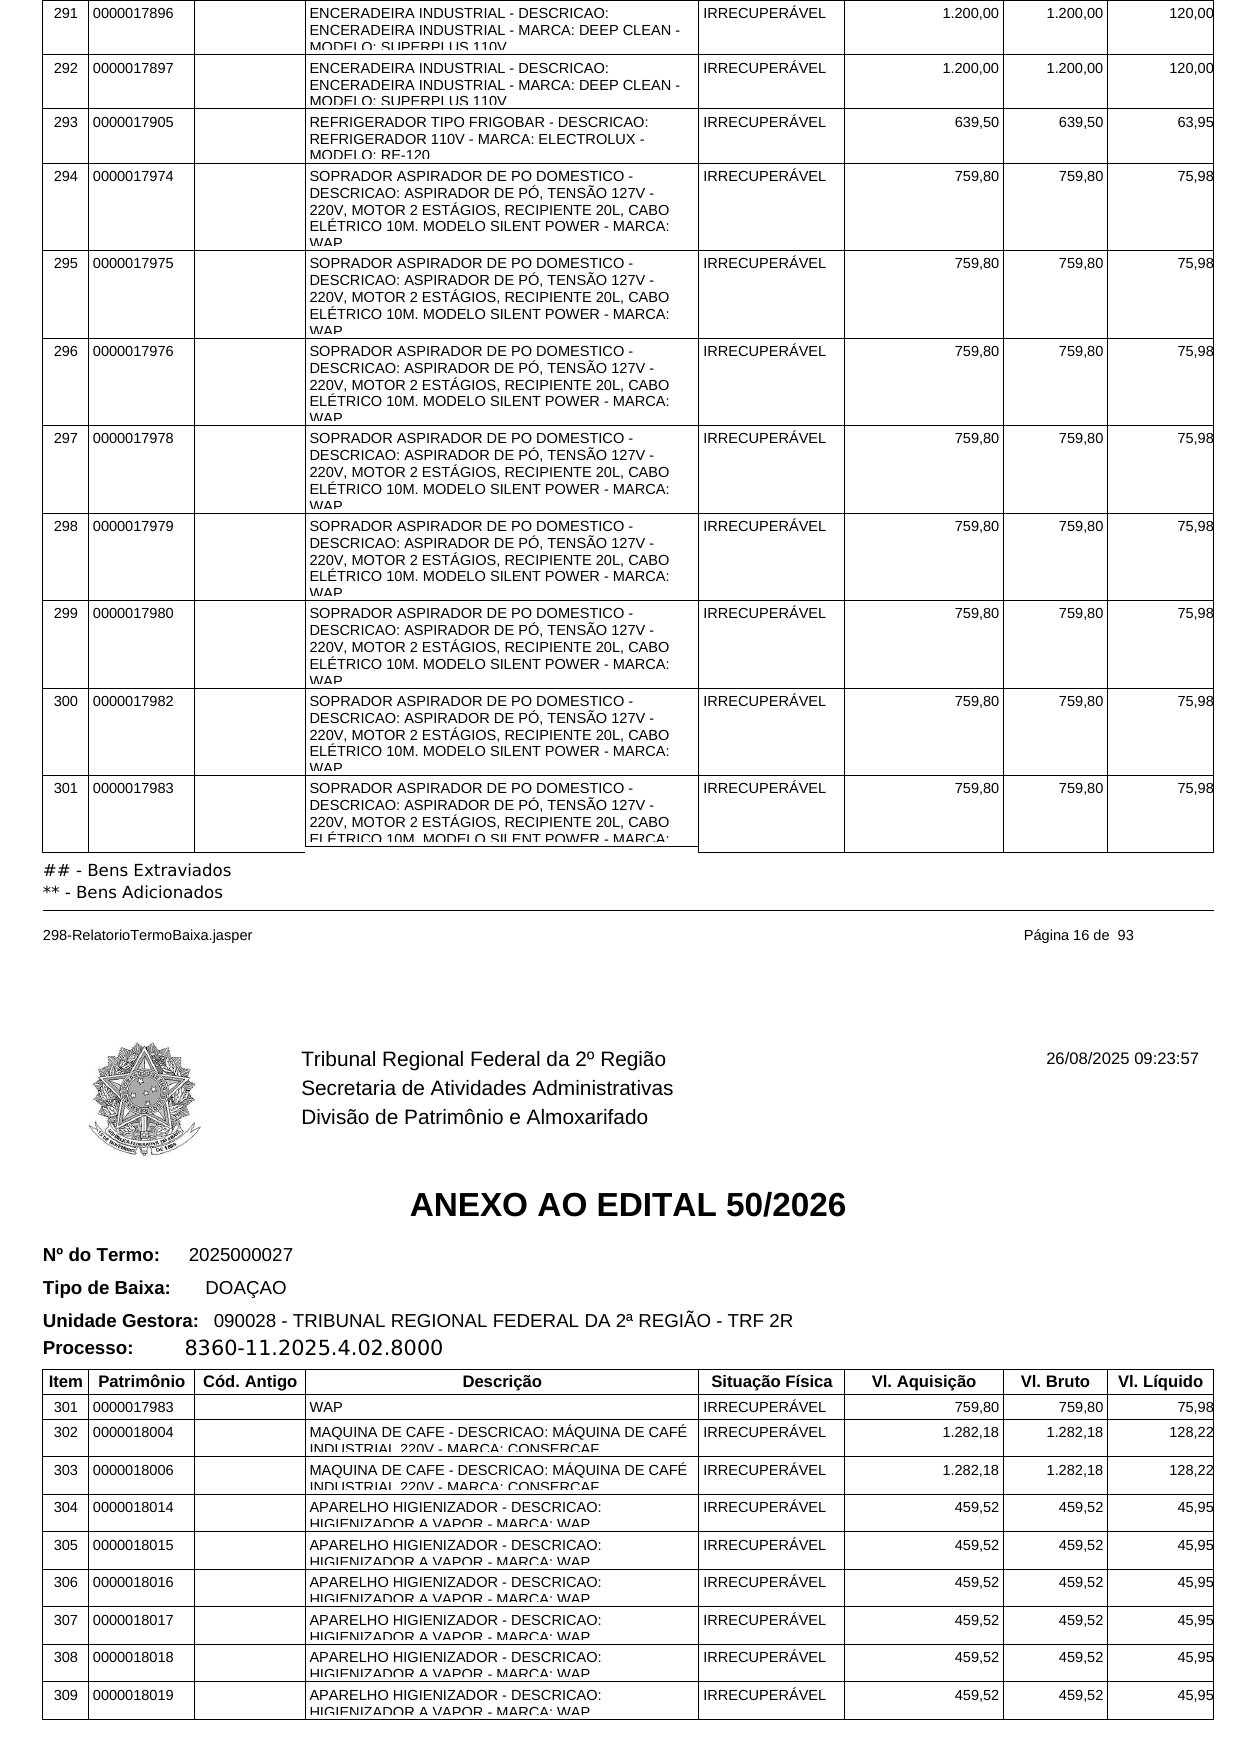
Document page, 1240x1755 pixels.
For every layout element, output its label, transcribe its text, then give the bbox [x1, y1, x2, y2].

table_cell [1, 54, 42, 108]
table_cell [626, 852, 693, 860]
table_cell 297 [43, 426, 88, 512]
table_cell [1, 1308, 43, 1333]
table_cell IRRECUPERÁVEL [699, 109, 844, 162]
table_cell [1199, 853, 1209, 860]
table_cell [939, 1100, 963, 1104]
table_cell 0000017975 [89, 251, 194, 337]
table_cell [43, 853, 88, 860]
table_cell [1114, 1360, 1199, 1369]
table_cell [1214, 1369, 1240, 1394]
table_cell [1003, 1158, 1107, 1183]
table_cell [459, 1158, 474, 1183]
table_cell Situação Física [699, 1370, 844, 1394]
table_cell SOPRADOR ASPIRADOR DE PO DOMESTICO - DESCRICAO: ASPIRADOR DE PÓ, TENSÃO 127V - 220V, MOTOR 2 ESTÁGIOS, RECIPIENTE 20L, CABO ELÉTRICO 10M. MODELO SILENT POWER - MARCA: WAP [306, 164, 698, 250]
table_cell 459,52 [845, 1570, 1003, 1606]
table_cell 459,52 [845, 1532, 1003, 1569]
table_cell 759,80 [845, 514, 1003, 600]
table_cell [286, 913, 301, 925]
table_cell [189, 946, 195, 1039]
table_cell [1214, 1267, 1240, 1275]
table_cell [845, 1129, 897, 1133]
table_cell [314, 1071, 459, 1075]
table_cell [1114, 1242, 1199, 1267]
table_cell [286, 1300, 301, 1308]
table_cell [1214, 1071, 1240, 1075]
table_cell [314, 946, 459, 1039]
table_cell [964, 860, 1003, 881]
table_cell [314, 1129, 459, 1133]
table_cell [1199, 1158, 1209, 1183]
table_cell [201, 913, 205, 925]
table_cell 75,98 [1108, 514, 1213, 600]
table_cell 459,52 [1004, 1607, 1107, 1644]
table_cell [939, 946, 963, 1039]
table_cell [1114, 1267, 1199, 1275]
table_cell [195, 426, 305, 512]
table_cell 0000017980 [89, 601, 194, 687]
table_cell 459,52 [1004, 1495, 1107, 1531]
table_cell [214, 913, 286, 925]
table_cell [897, 1300, 938, 1308]
table_cell [1209, 946, 1213, 1039]
table_cell [459, 852, 474, 860]
table_cell REFRIGERADOR TIPO FRIGOBAR - DESCRICAO: REFRIGERADOR 110V - MARCA: ELECTROLUX - MODELO: RE-120 [306, 109, 698, 162]
table_cell Divisão de Patrimônio e Almoxarifado [301, 1104, 1213, 1129]
table_cell [964, 1225, 1003, 1242]
table_cell [1003, 1071, 1107, 1075]
table_cell [1, 1242, 43, 1267]
table_cell [1, 1360, 43, 1369]
table_cell [964, 1040, 1003, 1046]
table_cell SOPRADOR ASPIRADOR DE PO DOMESTICO - DESCRICAO: ASPIRADOR DE PÓ, TENSÃO 127V - 220V, MOTOR 2 ESTÁGIOS, RECIPIENTE 20L, CABO ELÉTRICO 10M. MODELO SILENT POWER - MARCA: WAP [306, 689, 698, 775]
table_cell [1, 163, 42, 250]
table_cell [314, 1225, 459, 1242]
table_cell 305 [43, 1532, 88, 1569]
table_cell [474, 847, 626, 852]
table_cell [939, 1242, 963, 1267]
table_cell IRRECUPERÁVEL [699, 55, 844, 108]
table_cell [314, 847, 459, 852]
table_cell Processo: [43, 1335, 180, 1360]
table_cell 459,52 [845, 1682, 1003, 1719]
table_cell [1214, 338, 1240, 425]
table_cell [195, 1457, 305, 1494]
table_cell [314, 852, 459, 860]
table_cell [205, 904, 213, 910]
table_cell [1, 1456, 42, 1494]
table_cell [474, 1242, 626, 1267]
table_cell [43, 1360, 88, 1369]
table_cell [214, 1360, 286, 1369]
table_cell [964, 1360, 1003, 1369]
table_cell [314, 904, 459, 910]
table_cell [205, 946, 213, 1039]
table_cell [939, 1129, 963, 1133]
table_cell 1.200,00 [845, 55, 1003, 108]
table_cell [314, 913, 459, 925]
table_cell [89, 1267, 180, 1275]
table_cell 292 [43, 55, 88, 108]
table_cell [939, 1158, 963, 1183]
table_cell IRRECUPERÁVEL [699, 1645, 844, 1681]
table_cell [1114, 913, 1199, 925]
table_cell [286, 1048, 301, 1069]
table_cell [305, 1158, 313, 1183]
table_cell [964, 904, 1003, 910]
table_cell [89, 1360, 180, 1369]
table_cell [286, 1133, 301, 1158]
table_cell [459, 1360, 474, 1369]
table_cell [474, 1040, 626, 1046]
table_cell [1003, 860, 1107, 881]
table_cell 75,98 [1108, 1395, 1213, 1419]
table_cell IRRECUPERÁVEL [699, 1395, 844, 1419]
table_cell [89, 904, 180, 910]
table_cell IRRECUPERÁVEL [699, 339, 844, 425]
table_cell [897, 1225, 938, 1242]
table_cell [699, 1100, 841, 1104]
table_cell ** - Bens Adicionados [43, 883, 313, 904]
table_cell 1.200,00 [1004, 1, 1107, 54]
table_cell 291 [43, 1, 88, 54]
table_cell SOPRADOR ASPIRADOR DE PO DOMESTICO - DESCRICAO: ASPIRADOR DE PÓ, TENSÃO 127V - 220V, MOTOR 2 ESTÁGIOS, RECIPIENTE 20L, CABO ELÉTRICO 10M. MODELO SILENT POWER - MARCA: WAP [306, 601, 698, 687]
table_cell IRRECUPERÁVEL [699, 1607, 844, 1644]
table_cell [897, 860, 938, 881]
table_cell [1114, 1071, 1199, 1075]
table_cell [189, 853, 195, 860]
table_cell 639,50 [845, 109, 1003, 162]
table_cell [845, 1225, 897, 1242]
table_cell 300 [43, 689, 88, 775]
table_cell [286, 1040, 301, 1046]
table_cell APARELHO HIGIENIZADOR - DESCRICAO: HIGIENIZADOR A VAPOR - MARCA: WAP [306, 1532, 698, 1569]
table_cell [841, 913, 845, 925]
table_cell [845, 1048, 897, 1069]
table_cell [1003, 1129, 1107, 1133]
table_cell 759,80 [845, 601, 1003, 687]
table_cell [180, 946, 184, 1039]
table_cell 304 [43, 1495, 88, 1531]
table_cell 759,80 [1004, 339, 1107, 425]
table_cell [964, 883, 1003, 904]
table_cell [1209, 1158, 1213, 1183]
table_cell [626, 1040, 693, 1046]
table_cell [626, 1300, 693, 1308]
table_cell [1, 1100, 42, 1104]
table_cell WAP [306, 1395, 698, 1419]
table_cell [1214, 108, 1240, 162]
table_cell [1, 1267, 43, 1275]
table_cell [1, 775, 42, 846]
table_cell [1, 1369, 42, 1394]
table_cell [459, 1071, 474, 1075]
table_cell [201, 1225, 205, 1242]
table_cell [845, 1158, 897, 1183]
table_cell [939, 904, 963, 910]
table_cell [195, 913, 201, 925]
table_cell 26/08/2025 09:23:57 [939, 1048, 1199, 1069]
table_cell [1199, 1242, 1209, 1267]
table_cell [314, 1100, 459, 1104]
table_cell 75,98 [1108, 601, 1213, 687]
table_cell [89, 853, 180, 860]
table_cell [1003, 1040, 1107, 1046]
table_cell [301, 1225, 305, 1242]
table_cell [214, 1300, 286, 1308]
table_cell IRRECUPERÁVEL [699, 601, 844, 687]
table_cell [305, 852, 313, 860]
table_cell [964, 1242, 1003, 1267]
table_cell [1, 1681, 42, 1719]
table_cell [1, 852, 43, 860]
table_cell [1114, 946, 1199, 1039]
table_cell 1.282,18 [845, 1420, 1003, 1456]
table_cell [626, 1267, 693, 1275]
table_cell [195, 1300, 201, 1308]
table_cell [1214, 1225, 1240, 1242]
table_cell [1107, 1242, 1113, 1267]
table_cell [626, 847, 693, 852]
table_cell Patrimônio [89, 1370, 194, 1394]
table_cell [1, 1569, 42, 1606]
table_cell [626, 1100, 693, 1104]
table_cell [43, 946, 88, 1039]
table_cell 0000018017 [89, 1607, 194, 1644]
table_cell 299 [43, 601, 88, 687]
table_cell [314, 1267, 459, 1275]
table_cell [195, 339, 305, 425]
table_cell [964, 913, 1003, 925]
table_cell 759,80 [845, 164, 1003, 250]
table_cell [180, 1159, 184, 1183]
table_cell [286, 946, 301, 1039]
table_cell [693, 1158, 699, 1183]
table_cell [693, 1267, 699, 1275]
table_cell [301, 946, 305, 1039]
table_cell [1199, 1048, 1209, 1069]
table_cell [180, 1335, 184, 1360]
table_cell [305, 904, 313, 910]
table_cell [189, 1267, 195, 1275]
table_cell [845, 1040, 897, 1046]
table_cell [459, 847, 474, 852]
table_cell [89, 1159, 180, 1183]
table_cell [184, 1159, 188, 1183]
table_cell 0000017978 [89, 426, 194, 512]
table_cell [459, 1100, 474, 1104]
table_cell [474, 1360, 626, 1369]
table_cell 759,80 [1004, 689, 1107, 775]
table_cell [1, 913, 43, 925]
table_cell [184, 913, 188, 925]
table_cell [1114, 883, 1199, 904]
table_cell [1, 250, 42, 337]
table_cell [964, 1158, 1003, 1183]
table_cell [699, 1225, 841, 1242]
table_cell [1214, 1075, 1240, 1100]
table_cell [1214, 904, 1240, 910]
table_cell [626, 1225, 693, 1242]
table_cell 759,80 [845, 251, 1003, 337]
table_cell [699, 1129, 841, 1133]
table_cell [43, 1267, 88, 1275]
table_cell IRRECUPERÁVEL [699, 689, 844, 775]
table_cell 75,98 [1108, 164, 1213, 250]
table_cell Unidade Gestora: [43, 1308, 213, 1333]
table_cell [474, 1267, 626, 1275]
table_cell [89, 946, 180, 1039]
table_cell [301, 1158, 305, 1183]
table_cell [459, 946, 474, 1039]
table_cell [195, 1360, 201, 1369]
table_cell [841, 1225, 845, 1242]
table_cell IRRECUPERÁVEL [699, 1682, 844, 1719]
table_cell [939, 925, 963, 946]
table_cell [693, 860, 699, 881]
table_cell Tipo de Baixa: [43, 1275, 201, 1300]
table_cell 759,80 [1004, 251, 1107, 337]
table_cell [184, 1225, 188, 1242]
table_cell [1199, 946, 1209, 1039]
table_cell [1199, 1100, 1209, 1104]
table_cell Tribunal Regional Federal da 2º Região [301, 1046, 841, 1071]
table_cell [1, 883, 43, 904]
table_cell [474, 852, 626, 860]
table_cell [1, 0, 42, 54]
table_cell [1214, 1158, 1240, 1183]
table_cell [89, 1225, 180, 1242]
table_cell [845, 1300, 897, 1308]
table_cell [1214, 1681, 1240, 1719]
table_cell [474, 1225, 626, 1242]
table_cell [180, 913, 184, 925]
table_cell [459, 860, 474, 881]
table_cell [1214, 1133, 1240, 1158]
table_cell [214, 1158, 286, 1183]
table_cell [1, 1129, 42, 1133]
table_cell [459, 1040, 474, 1046]
table_cell [214, 1267, 286, 1275]
table_cell IRRECUPERÁVEL [699, 514, 844, 600]
table_cell [1114, 853, 1199, 860]
table_cell IRRECUPERÁVEL [699, 1457, 844, 1494]
table_cell [1114, 1040, 1199, 1046]
table_cell [474, 1100, 626, 1104]
table_cell [1, 1225, 43, 1242]
table_cell [1214, 1183, 1240, 1225]
table_cell [699, 1360, 841, 1369]
table_cell [1199, 904, 1209, 910]
table_cell Nº do Termo: [43, 1242, 188, 1267]
table_cell APARELHO HIGIENIZADOR - DESCRICAO: HIGIENIZADOR A VAPOR - MARCA: WAP [306, 1495, 698, 1531]
table_cell 759,80 [845, 339, 1003, 425]
table_cell 45,95 [1108, 1532, 1213, 1569]
table_cell [459, 1300, 474, 1308]
table_cell [1214, 1360, 1240, 1369]
table_cell 1.282,18 [1004, 1457, 1107, 1494]
table_cell 75,98 [1108, 339, 1213, 425]
table_cell [699, 853, 841, 860]
table_cell 120,00 [1108, 55, 1213, 108]
table_cell [305, 946, 313, 1039]
table_cell [1114, 904, 1199, 910]
table_cell [195, 1532, 305, 1569]
table_cell [897, 1267, 938, 1275]
table_cell [1, 1419, 42, 1456]
table_cell MAQUINA DE CAFE - DESCRICAO: MÁQUINA DE CAFÉ INDUSTRIAL 220V - MARCA: CONSERCAF [306, 1420, 698, 1456]
table_cell 45,95 [1108, 1607, 1213, 1644]
table_cell IRRECUPERÁVEL [699, 1420, 844, 1456]
table_cell [1199, 1040, 1209, 1046]
table_cell [43, 1225, 88, 1242]
table_cell [205, 1300, 213, 1308]
table_cell [1, 1275, 43, 1300]
table_cell [1107, 883, 1113, 904]
table_cell 759,80 [845, 776, 1003, 852]
table_cell 0000018016 [89, 1570, 194, 1606]
table_cell [1214, 600, 1240, 687]
table_cell [845, 1071, 897, 1075]
table_cell IRRECUPERÁVEL [699, 1570, 844, 1606]
table_cell [845, 853, 897, 860]
table_cell [1199, 1071, 1209, 1075]
table_cell [180, 1225, 184, 1242]
table_cell [1, 1300, 43, 1308]
table_cell [1, 600, 42, 687]
table_cell [1, 1104, 42, 1129]
table_cell [939, 913, 963, 925]
table_cell [1114, 1100, 1199, 1104]
table_cell [305, 1360, 313, 1369]
table_cell [1214, 1275, 1240, 1300]
table_cell [195, 853, 201, 860]
table_cell [845, 946, 897, 1039]
table_cell APARELHO HIGIENIZADOR - DESCRICAO: HIGIENIZADOR A VAPOR - MARCA: WAP [306, 1570, 698, 1606]
table_cell [693, 852, 699, 860]
table_cell [459, 1225, 474, 1242]
table_cell [189, 1300, 195, 1308]
table_cell [1214, 883, 1240, 904]
table_cell [1, 1606, 42, 1644]
table_cell [699, 883, 841, 904]
table_cell [305, 913, 313, 925]
table_cell IRRECUPERÁVEL [699, 1, 844, 54]
table_cell [474, 1129, 626, 1133]
table_cell 128,22 [1108, 1420, 1213, 1456]
table_cell [1209, 1225, 1213, 1242]
table_cell 459,52 [1004, 1682, 1107, 1719]
table_cell [897, 913, 938, 925]
table_cell SOPRADOR ASPIRADOR DE PO DOMESTICO - DESCRICAO: ASPIRADOR DE PÓ, TENSÃO 127V - 220V, MOTOR 2 ESTÁGIOS, RECIPIENTE 20L, CABO ELÉTRICO 10M. MODELO SILENT POWER - MARCA: WAP [306, 514, 698, 600]
table_cell [1, 904, 43, 910]
table_cell [939, 1225, 963, 1242]
table_cell [897, 904, 938, 910]
table_cell [286, 853, 301, 860]
table_cell 0000017896 [89, 1, 194, 54]
table_cell [205, 913, 213, 925]
table_cell [89, 913, 180, 925]
table_cell [693, 1300, 699, 1308]
table_cell 759,80 [1004, 426, 1107, 512]
table_cell [195, 1267, 201, 1275]
table_cell [459, 1242, 474, 1267]
table_cell [1, 946, 43, 1039]
table_cell [201, 1275, 205, 1300]
table_cell [314, 1300, 459, 1308]
table_cell [1, 1075, 42, 1100]
table_cell [1, 1644, 42, 1681]
table_cell 0000018015 [89, 1532, 194, 1569]
table_cell [1199, 1225, 1209, 1242]
table_cell [1114, 1158, 1199, 1183]
table_cell [195, 1682, 305, 1719]
table_cell 309 [43, 1682, 88, 1719]
table_cell 759,80 [845, 426, 1003, 512]
table_cell [939, 1360, 963, 1369]
table_cell 459,52 [1004, 1532, 1107, 1569]
table_cell [214, 853, 286, 860]
table_cell [1107, 860, 1113, 881]
table_cell [897, 1040, 938, 1046]
table_cell [195, 1225, 201, 1242]
table_cell [189, 913, 195, 925]
table_cell 294 [43, 164, 88, 250]
table_cell [1, 513, 42, 600]
table_cell [1, 846, 42, 852]
table_cell IRRECUPERÁVEL [699, 251, 844, 337]
table_cell [1, 1071, 42, 1075]
table_cell [1214, 1456, 1240, 1494]
table_cell [201, 1159, 205, 1183]
table_cell [214, 904, 286, 910]
table_cell [693, 1225, 699, 1242]
table_cell [1214, 163, 1240, 250]
table_cell [205, 1267, 213, 1275]
table_cell [939, 1267, 963, 1275]
table_cell 459,52 [845, 1645, 1003, 1681]
table_cell [314, 860, 459, 881]
table_cell 306 [43, 1570, 88, 1606]
table_cell 459,52 [845, 1607, 1003, 1644]
table_cell [1214, 1048, 1240, 1069]
table_cell [699, 913, 841, 925]
table_cell [1214, 1040, 1240, 1046]
table_cell [195, 1395, 305, 1419]
table_cell [1003, 1360, 1107, 1369]
table_cell [201, 946, 205, 1039]
table_cell [195, 55, 305, 108]
table_cell 298 [43, 514, 88, 600]
table_cell 759,80 [1004, 164, 1107, 250]
table_cell [626, 860, 693, 881]
table_cell [1214, 1100, 1240, 1104]
table_cell [1214, 913, 1240, 925]
table_cell [845, 1360, 897, 1369]
table_cell 0000017974 [89, 164, 194, 250]
table_cell IRRECUPERÁVEL [699, 1532, 844, 1569]
table_cell [195, 1607, 305, 1644]
table_cell [1003, 1242, 1107, 1267]
table_cell [897, 1100, 938, 1104]
table_cell ENCERADEIRA INDUSTRIAL - DESCRICAO: ENCERADEIRA INDUSTRIAL - MARCA: DEEP CLEAN - MODELO: SUPERPLUS 110V [306, 55, 698, 108]
table_cell 759,80 [1004, 601, 1107, 687]
table_cell [964, 853, 1003, 860]
table_cell [939, 1300, 963, 1308]
table_cell [693, 946, 699, 1039]
table_cell [939, 853, 963, 860]
table_cell Página 16 de [964, 925, 1113, 946]
table_cell [699, 1158, 841, 1183]
table_cell [1, 925, 43, 946]
table_cell [305, 1040, 313, 1046]
table_cell [964, 1100, 1003, 1104]
table_cell APARELHO HIGIENIZADOR - DESCRICAO: HIGIENIZADOR A VAPOR - MARCA: WAP [306, 1645, 698, 1681]
table_cell 307 [43, 1607, 88, 1644]
table_cell 45,95 [1108, 1645, 1213, 1681]
table_cell [286, 1360, 301, 1369]
table_cell 759,80 [845, 689, 1003, 775]
table_cell [1003, 853, 1107, 860]
table_cell [1214, 1242, 1240, 1267]
table_cell [195, 1, 305, 54]
table_cell [474, 860, 626, 881]
table_cell [939, 1040, 963, 1046]
table_cell [841, 1048, 845, 1069]
table_cell [897, 1242, 938, 1267]
table_cell [845, 904, 897, 910]
table_cell 759,80 [845, 1395, 1003, 1419]
table_cell [897, 1071, 938, 1075]
table_cell 090028 - TRIBUNAL REGIONAL FEDERAL DA 2ª REGIÃO - TRF 2R [214, 1308, 1209, 1333]
table_cell 298-RelatorioTermoBaixa.jasper [43, 925, 693, 946]
table_cell [1, 860, 43, 881]
table_cell 295 [43, 251, 88, 337]
table_cell [214, 1225, 286, 1242]
table_cell 759,80 [1004, 776, 1107, 852]
table_cell 45,95 [1108, 1682, 1213, 1719]
table_cell IRRECUPERÁVEL [699, 426, 844, 512]
table_cell [1003, 1225, 1107, 1242]
table_cell 128,22 [1108, 1457, 1213, 1494]
table_cell [841, 883, 845, 904]
table_cell 0000017982 [89, 689, 194, 775]
table_cell [195, 776, 305, 852]
table_cell [1003, 1267, 1107, 1275]
table_cell [1003, 946, 1107, 1039]
table_cell [189, 1360, 195, 1369]
table_cell [1107, 913, 1113, 925]
table_cell [699, 1267, 841, 1275]
table_cell [841, 1158, 845, 1183]
table_cell 296 [43, 339, 88, 425]
table_cell [1214, 1394, 1240, 1419]
table_cell [693, 925, 699, 946]
table_cell [1214, 1419, 1240, 1456]
table_cell [1003, 883, 1107, 904]
table_cell [1214, 0, 1240, 54]
table_cell [195, 946, 201, 1039]
table_cell [301, 1133, 1213, 1158]
table_cell [43, 1159, 88, 1183]
table_cell [286, 1129, 301, 1133]
table_cell [1199, 913, 1209, 925]
table_cell [205, 1159, 213, 1183]
table_cell [699, 1040, 841, 1046]
table_cell [1, 1531, 42, 1569]
table_cell DOAÇAO [205, 1275, 1213, 1300]
table_cell [1214, 1129, 1240, 1133]
table_cell [1214, 1531, 1240, 1569]
table_cell [314, 1158, 459, 1183]
table_cell [626, 1129, 693, 1133]
table_cell 1.282,18 [1004, 1420, 1107, 1456]
table_cell 45,95 [1108, 1495, 1213, 1531]
table_cell [1214, 688, 1240, 775]
table_cell [205, 1360, 213, 1369]
table_cell [964, 946, 1003, 1039]
table_cell [693, 1360, 699, 1369]
table_cell 0000017983 [89, 1395, 194, 1419]
table_cell [305, 1300, 313, 1308]
table_cell [1107, 1300, 1113, 1308]
table_cell 0000017983 [89, 776, 194, 852]
table_cell 308 [43, 1645, 88, 1681]
table_cell [626, 1071, 693, 1075]
table_cell Vl. Bruto [1004, 1370, 1107, 1394]
table_cell [1214, 860, 1240, 881]
table_cell SOPRADOR ASPIRADOR DE PO DOMESTICO - DESCRICAO: ASPIRADOR DE PÓ, TENSÃO 127V - 220V, MOTOR 2 ESTÁGIOS, RECIPIENTE 20L, CABO ELÉTRICO 10M. MODELO SILENT POWER - MARCA: WAP [306, 251, 698, 337]
table_cell [1, 425, 42, 512]
table_cell [474, 913, 626, 925]
table_cell [1214, 250, 1240, 337]
table_cell 0000017976 [89, 339, 194, 425]
table_cell Cód. Antigo [195, 1370, 305, 1394]
table_cell [459, 913, 474, 925]
table_cell [286, 1071, 301, 1075]
table_cell [459, 1129, 474, 1133]
table_cell [474, 1158, 626, 1183]
table_cell [1209, 1242, 1213, 1267]
table_cell [845, 1100, 897, 1104]
table_cell [841, 860, 845, 881]
table_cell [305, 1225, 313, 1242]
table_cell MAQUINA DE CAFE - DESCRICAO: MÁQUINA DE CAFÉ INDUSTRIAL 220V - MARCA: CONSERCAF [306, 1457, 698, 1494]
table_cell [1199, 1300, 1209, 1308]
table_cell 2025000027 [189, 1242, 459, 1267]
table_cell [1, 1040, 42, 1046]
table_cell [845, 913, 897, 925]
table_cell [1, 688, 42, 775]
table_cell [897, 883, 938, 904]
table_cell 0000018014 [89, 1495, 194, 1531]
table_cell 75,98 [1108, 776, 1213, 852]
table_cell 93 [1114, 925, 1213, 946]
table_cell [195, 1420, 305, 1456]
table_cell [195, 1570, 305, 1606]
table_cell [1003, 913, 1107, 925]
table_cell 0000017897 [89, 55, 194, 108]
table_cell [459, 904, 474, 910]
table_cell ENCERADEIRA INDUSTRIAL - DESCRICAO: ENCERADEIRA INDUSTRIAL - MARCA: DEEP CLEAN - MODELO: SUPERPLUS 110V [306, 1, 698, 54]
table_cell [1214, 1494, 1240, 1531]
table_cell [1107, 946, 1113, 1039]
table_cell [1107, 1225, 1113, 1242]
table_cell [195, 1645, 305, 1681]
table_cell [1114, 1300, 1199, 1308]
table_cell APARELHO HIGIENIZADOR - DESCRICAO: HIGIENIZADOR A VAPOR - MARCA: WAP [306, 1607, 698, 1644]
table_cell [1214, 1606, 1240, 1644]
table_cell 45,95 [1108, 1570, 1213, 1606]
table_cell [964, 1267, 1003, 1275]
table_cell [195, 1495, 305, 1531]
table_cell 301 [43, 1395, 88, 1419]
table_cell [1214, 1104, 1240, 1129]
table_cell [286, 1075, 301, 1100]
table_cell [195, 601, 305, 687]
table_cell [314, 1040, 459, 1046]
table_cell [939, 883, 963, 904]
table_cell 759,80 [1004, 514, 1107, 600]
table_cell [1209, 1308, 1213, 1333]
table_cell 0000018004 [89, 1420, 194, 1456]
table_cell [693, 913, 699, 925]
table_cell [1214, 1569, 1240, 1606]
table_cell [1, 1158, 43, 1183]
table_cell SOPRADOR ASPIRADOR DE PO DOMESTICO - DESCRICAO: ASPIRADOR DE PÓ, TENSÃO 127V - 220V, MOTOR 2 ESTÁGIOS, RECIPIENTE 20L, CABO ELÉTRICO 10M. MODELO SILENT POWER - MARCA: [306, 776, 698, 846]
table_cell [1214, 846, 1240, 852]
table_cell [1, 1335, 43, 1360]
table_cell [1107, 1267, 1113, 1275]
table_cell 459,52 [1004, 1570, 1107, 1606]
table_cell [845, 860, 897, 881]
table_cell SOPRADOR ASPIRADOR DE PO DOMESTICO - DESCRICAO: ASPIRADOR DE PÓ, TENSÃO 127V - 220V, MOTOR 2 ESTÁGIOS, RECIPIENTE 20L, CABO ELÉTRICO 10M. MODELO SILENT POWER - MARCA: WAP [306, 339, 698, 425]
table_cell [184, 946, 188, 1039]
table_cell [845, 925, 897, 946]
table_cell [1214, 1335, 1240, 1360]
table_cell 75,98 [1108, 426, 1213, 512]
table_cell APARELHO HIGIENIZADOR - DESCRICAO: HIGIENIZADOR A VAPOR - MARCA: WAP [306, 1682, 698, 1719]
table_cell [474, 904, 626, 910]
table_cell Vl. Líquido [1108, 1370, 1213, 1394]
table_cell [474, 946, 626, 1039]
table_cell [964, 1300, 1003, 1308]
table_cell [626, 1242, 897, 1267]
table_cell [1214, 1308, 1240, 1333]
table_cell [474, 1071, 626, 1075]
table_cell [897, 1360, 938, 1369]
table_cell [1214, 425, 1240, 512]
table_cell [1114, 1129, 1199, 1133]
table_cell [189, 1225, 195, 1242]
table_cell [286, 1267, 301, 1275]
table_cell 0000018018 [89, 1645, 194, 1681]
table_cell [214, 946, 286, 1039]
table_cell [1, 108, 42, 162]
table_cell 75,98 [1108, 689, 1213, 775]
table_cell [1209, 1048, 1213, 1069]
table_cell [195, 251, 305, 337]
table_cell [305, 1267, 313, 1275]
table_cell [43, 913, 88, 925]
table_cell 1.200,00 [1004, 55, 1107, 108]
table_cell 1.282,18 [845, 1457, 1003, 1494]
table_cell [1214, 852, 1240, 860]
table_cell 302 [43, 1420, 88, 1456]
table_cell [1214, 513, 1240, 600]
table_cell 0000017905 [89, 109, 194, 162]
table_cell [43, 904, 88, 910]
table_cell [693, 883, 699, 904]
table_cell [305, 847, 313, 852]
table_cell [897, 1048, 938, 1069]
table_cell [939, 860, 963, 881]
table_cell [897, 853, 938, 860]
table_cell [1214, 775, 1240, 846]
table_cell [195, 164, 305, 250]
table_cell [205, 853, 213, 860]
table_cell [1214, 946, 1240, 1039]
table_cell [699, 946, 841, 1039]
table_cell [1214, 1300, 1240, 1308]
table_cell [1214, 925, 1240, 946]
table_cell [626, 883, 693, 904]
table_cell SOPRADOR ASPIRADOR DE PO DOMESTICO - DESCRICAO: ASPIRADOR DE PÓ, TENSÃO 127V - 220V, MOTOR 2 ESTÁGIOS, RECIPIENTE 20L, CABO ELÉTRICO 10M. MODELO SILENT POWER - MARCA: WAP [306, 426, 698, 512]
table_cell [897, 1129, 938, 1133]
table_cell 303 [43, 1457, 88, 1494]
table_cell IRRECUPERÁVEL [699, 776, 844, 852]
table_cell [1199, 860, 1209, 881]
table_cell [1114, 860, 1199, 881]
table_cell [1003, 1100, 1107, 1104]
table_cell [1114, 1225, 1199, 1242]
table_cell [897, 925, 938, 946]
table_cell [699, 904, 841, 910]
table_cell [1, 1394, 42, 1419]
table_cell [474, 883, 626, 904]
table_cell [1199, 1360, 1209, 1369]
table_cell 759,80 [1004, 1395, 1107, 1419]
table_cell [939, 1071, 963, 1075]
table_cell [286, 1158, 301, 1183]
table_cell 301 [43, 776, 88, 852]
table_cell [89, 1300, 180, 1308]
table_cell [1199, 1267, 1209, 1275]
table_cell [195, 514, 305, 600]
table_cell [699, 1300, 841, 1308]
table_cell [1107, 853, 1113, 860]
table_cell 459,52 [845, 1495, 1003, 1531]
table_cell [1199, 883, 1209, 904]
table_cell IRRECUPERÁVEL [699, 1495, 844, 1531]
table_cell 459,52 [1004, 1645, 1107, 1681]
table_cell [1209, 860, 1213, 881]
table_cell [845, 883, 897, 904]
table_cell 0000018019 [89, 1682, 194, 1719]
table_cell 63,95 [1108, 109, 1213, 162]
table_cell 0000018006 [89, 1457, 194, 1494]
table_cell 1.200,00 [845, 1, 1003, 54]
table_cell Secretaria de Atividades Administrativas [301, 1075, 1213, 1100]
table_cell [189, 1159, 195, 1183]
table_cell [1199, 1129, 1209, 1133]
table_cell [1, 1494, 42, 1531]
table_cell [1003, 904, 1107, 910]
table_cell [43, 1300, 88, 1308]
table_cell [897, 1158, 938, 1183]
table_cell [699, 1071, 841, 1075]
table_cell [845, 1267, 897, 1275]
table_cell 0000017979 [89, 514, 194, 600]
table_cell 75,98 [1108, 251, 1213, 337]
table_cell ## - Bens Extraviados [43, 860, 313, 881]
table_cell ANEXO AO EDITAL 50/2026 [43, 1183, 1213, 1225]
table_cell [314, 883, 459, 904]
table_cell 120,00 [1108, 1, 1213, 54]
table_cell [245, 1040, 286, 1158]
table_cell [1, 1183, 43, 1225]
table_cell Descrição [306, 1370, 698, 1394]
table_cell [1209, 883, 1213, 904]
table_cell [459, 883, 474, 904]
table_cell [314, 1360, 459, 1369]
table_cell [459, 1267, 474, 1275]
table_cell [195, 689, 305, 775]
table_cell [626, 1158, 693, 1183]
table_cell [897, 946, 938, 1039]
table_cell [1214, 54, 1240, 108]
table_cell [1209, 913, 1213, 925]
table_cell [205, 1225, 213, 1242]
table_cell [286, 1225, 301, 1242]
table_cell IRRECUPERÁVEL [699, 164, 844, 250]
table_cell 293 [43, 109, 88, 162]
table_cell [626, 904, 693, 910]
table_cell [1003, 1300, 1107, 1308]
table_cell [626, 1360, 693, 1369]
table_cell [699, 925, 841, 946]
table_cell Item [43, 1370, 88, 1394]
table_cell [301, 913, 305, 925]
table_cell 639,50 [1004, 109, 1107, 162]
table_cell [841, 925, 845, 946]
table_cell Vl. Aquisição [845, 1370, 1003, 1394]
table_cell [626, 913, 693, 925]
table_cell [474, 1300, 626, 1308]
table_cell [964, 1071, 1003, 1075]
table_cell [841, 946, 845, 1039]
table_cell [626, 946, 693, 1039]
table_cell [195, 1159, 201, 1183]
table_cell [964, 1129, 1003, 1133]
table_cell [195, 109, 305, 162]
table_cell [286, 1104, 301, 1129]
table_cell [1, 1048, 42, 1069]
table_cell [1, 338, 42, 425]
table_cell [286, 1100, 301, 1104]
table_cell [1214, 1644, 1240, 1681]
table_cell [1107, 1360, 1113, 1369]
table_cell [1, 1133, 42, 1158]
table_cell [286, 904, 301, 910]
table_cell [699, 860, 841, 881]
table_cell [1107, 1158, 1113, 1183]
table_cell 8360-11.2025.4.02.8000 [184, 1335, 1213, 1360]
